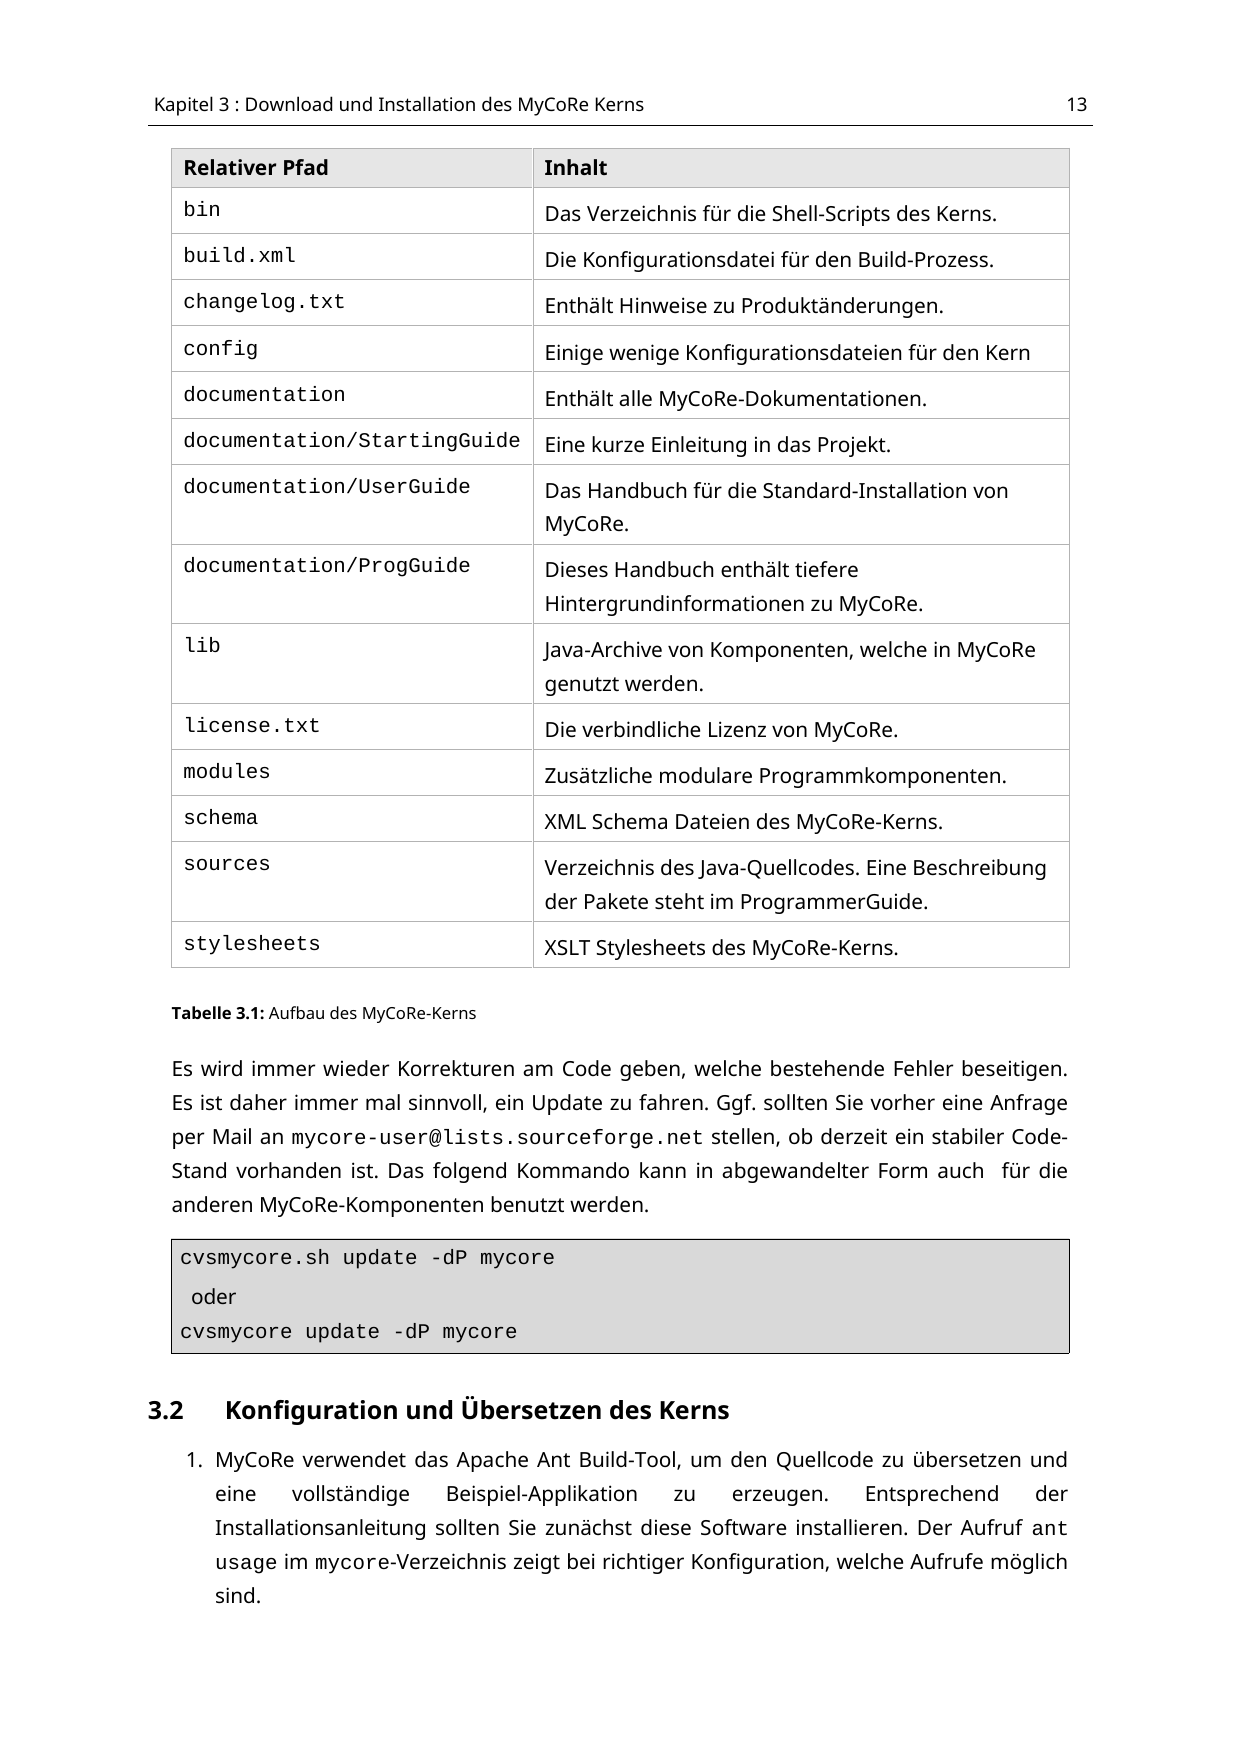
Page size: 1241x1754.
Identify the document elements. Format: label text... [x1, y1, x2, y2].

table_cell XSLT Stylesheets des MyCoRe-Kerns. [534, 922, 1069, 967]
table_cell documentation/StartingGuide [172, 419, 532, 464]
text oder [172, 1273, 1069, 1310]
table_header Inhalt [534, 149, 1069, 187]
table_cell config [172, 326, 532, 371]
table_cell Dieses Handbuch enthält tiefere Hintergrundinformationen zu MyCoRe. [534, 545, 1069, 623]
text Tabelle 3.1: Aufbau des MyCoRe-Kerns [171, 1001, 1069, 1024]
table_cell bin [172, 188, 532, 233]
table_cell Das Verzeichnis für die Shell-Scripts des Kerns. [534, 188, 1069, 233]
text cvsmycore.sh update -dP mycore [172, 1240, 1069, 1270]
table_cell Java-Archive von Komponenten, welche in MyCoRe genutzt werden. [534, 624, 1069, 703]
table_cell lib [172, 624, 532, 703]
table_header Relativer Pfad [172, 149, 532, 187]
table_cell license.txt [172, 704, 532, 749]
table_cell schema [172, 796, 532, 841]
table_cell documentation/ProgGuide [172, 545, 532, 623]
text cvsmycore update -dP mycore [172, 1313, 1069, 1353]
text Es wird immer wieder Korrekturen am Code geben, welche bestehende Fehler beseitigen. Es ist daher immer mal sinnvoll, ein Update zu fahren. Ggf. sollten Sie vorher eine Anfrage per Mail an mycore-user@lists.sourceforge.net stellen, ob derzeit ein stabiler Code-Stand vorhanden ist. Das folgend Kommando kann in abgewandelter Form auch für die anderen MyCoRe-Komponenten benutzt werden. [171, 1054, 1069, 1218]
list MyCoRe verwendet das Apache Ant Build-Tool, um den Quellcode zu übersetzen und eine vollständige Beispiel-Applikation zu erzeugen. Entsprechend der Installationsanleitung sollten Sie zunächst diese Software installieren. Der Aufruf ant usage im mycore-Verzeichnis zeigt bei richtiger Konfiguration, welche Aufrufe möglich sind. [148, 1445, 1069, 1609]
table_cell XML Schema Dateien des MyCoRe-Kerns. [534, 796, 1069, 841]
table_cell documentation/UserGuide [172, 465, 532, 544]
table_cell Das Handbuch für die Standard-Installation von MyCoRe. [534, 465, 1069, 544]
table_cell Die verbindliche Lizenz von MyCoRe. [534, 704, 1069, 749]
table_cell Die Konfigurationsdatei für den Build-Prozess. [534, 234, 1069, 279]
table_cell documentation [172, 372, 532, 418]
table_cell sources [172, 842, 532, 921]
table_cell Verzeichnis des Java-Quellcodes. Eine Beschreibung der Pakete steht im ProgrammerGuide. [534, 842, 1069, 921]
table_cell Eine kurze Einleitung in das Projekt. [534, 419, 1069, 464]
subtitle Konfiguration und Übersetzen des Kerns [148, 1392, 1092, 1426]
table_cell stylesheets [172, 922, 532, 967]
table_cell Enthält Hinweise zu Produktänderungen. [534, 280, 1069, 325]
table_cell modules [172, 750, 532, 795]
table_cell build.xml [172, 234, 532, 279]
table_cell changelog.txt [172, 280, 532, 325]
table_cell Enthält alle MyCoRe-Dokumentationen. [534, 372, 1069, 418]
table_cell Zusätzliche modulare Programmkomponenten. [534, 750, 1069, 795]
table_cell Einige wenige Konfigurationsdateien für den Kern [534, 326, 1069, 371]
